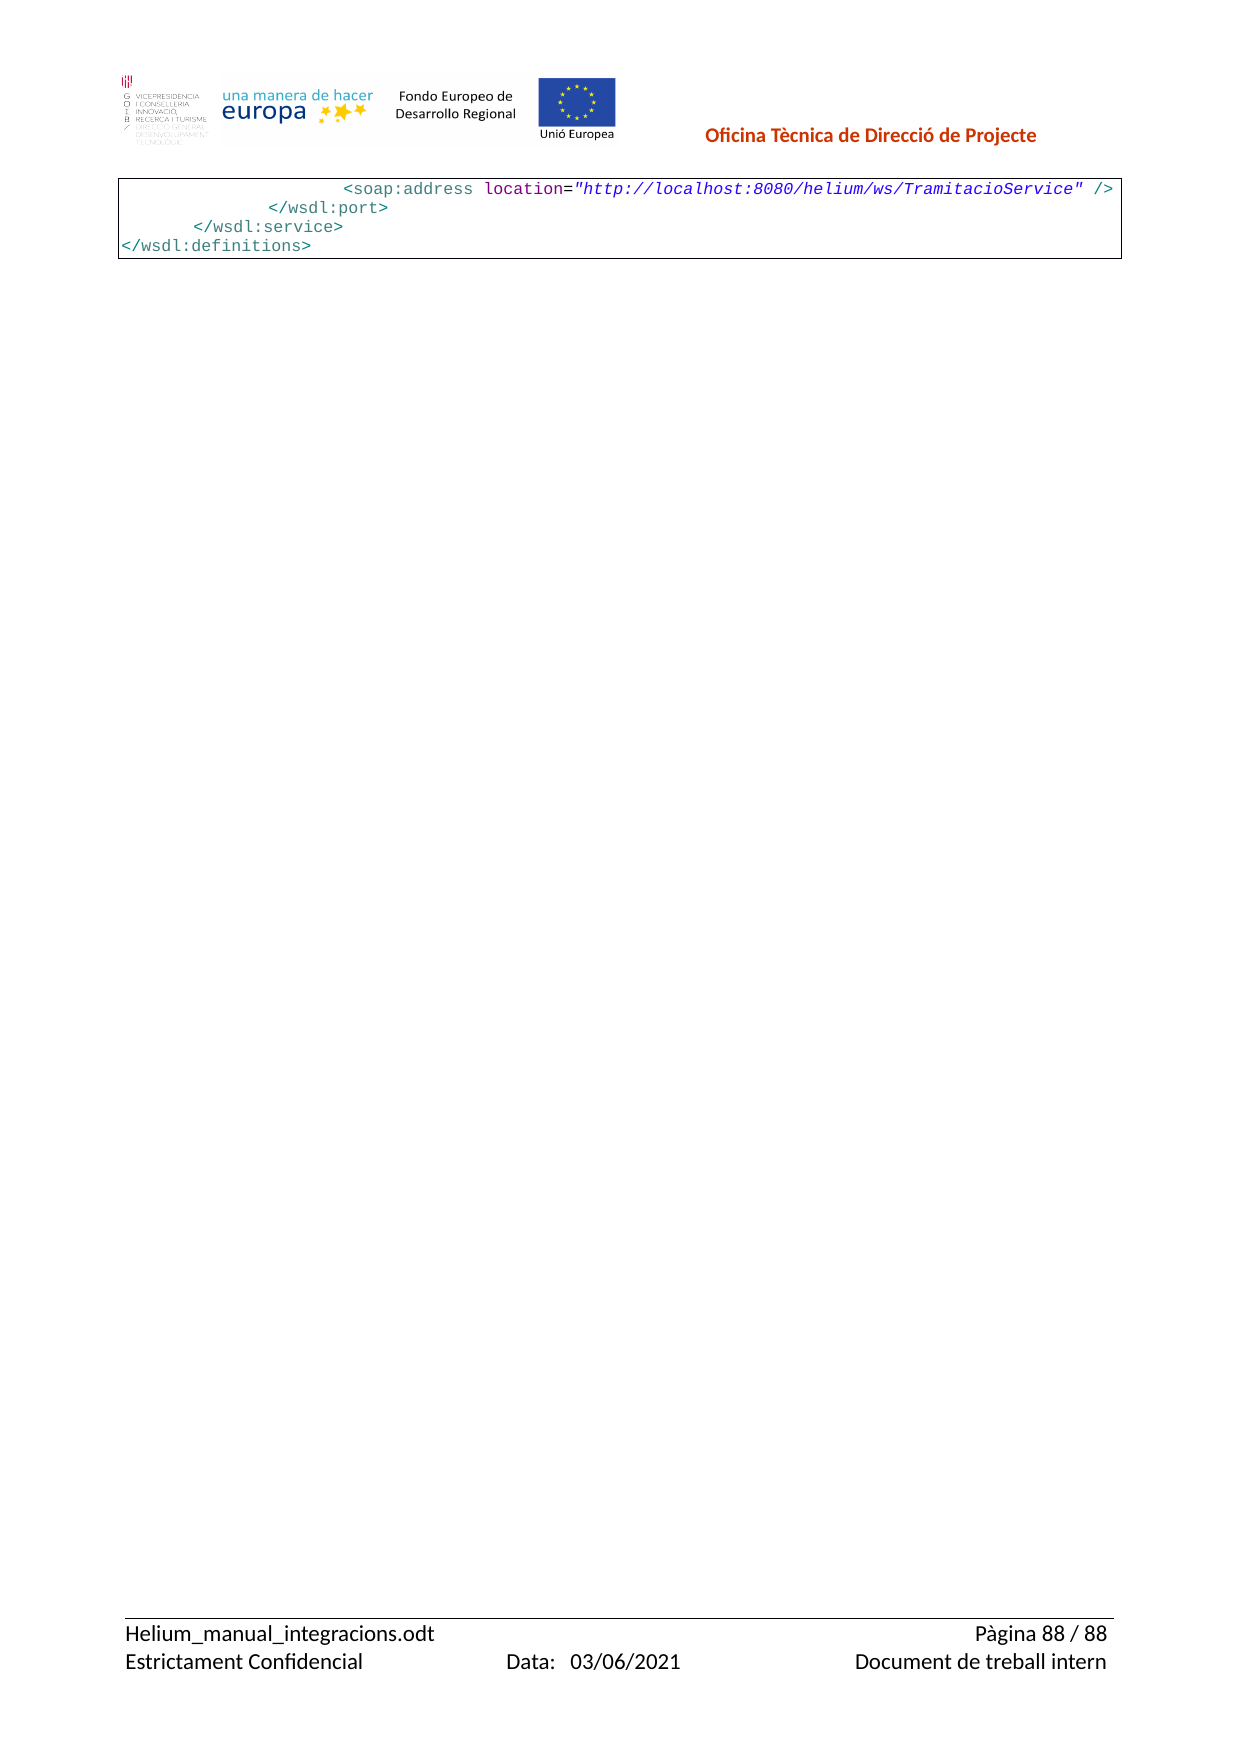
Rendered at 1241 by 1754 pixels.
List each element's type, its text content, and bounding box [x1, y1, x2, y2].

picture [219, 73, 621, 147]
text </wsdl:definitions> [119, 234, 1121, 258]
text <soap:address location="http://localhost:8080/helium/ws/TramitacioService" /> [119, 179, 1121, 197]
picture [118, 73, 213, 147]
text </wsdl:service> [119, 215, 1121, 234]
text </wsdl:port> [119, 197, 1121, 215]
